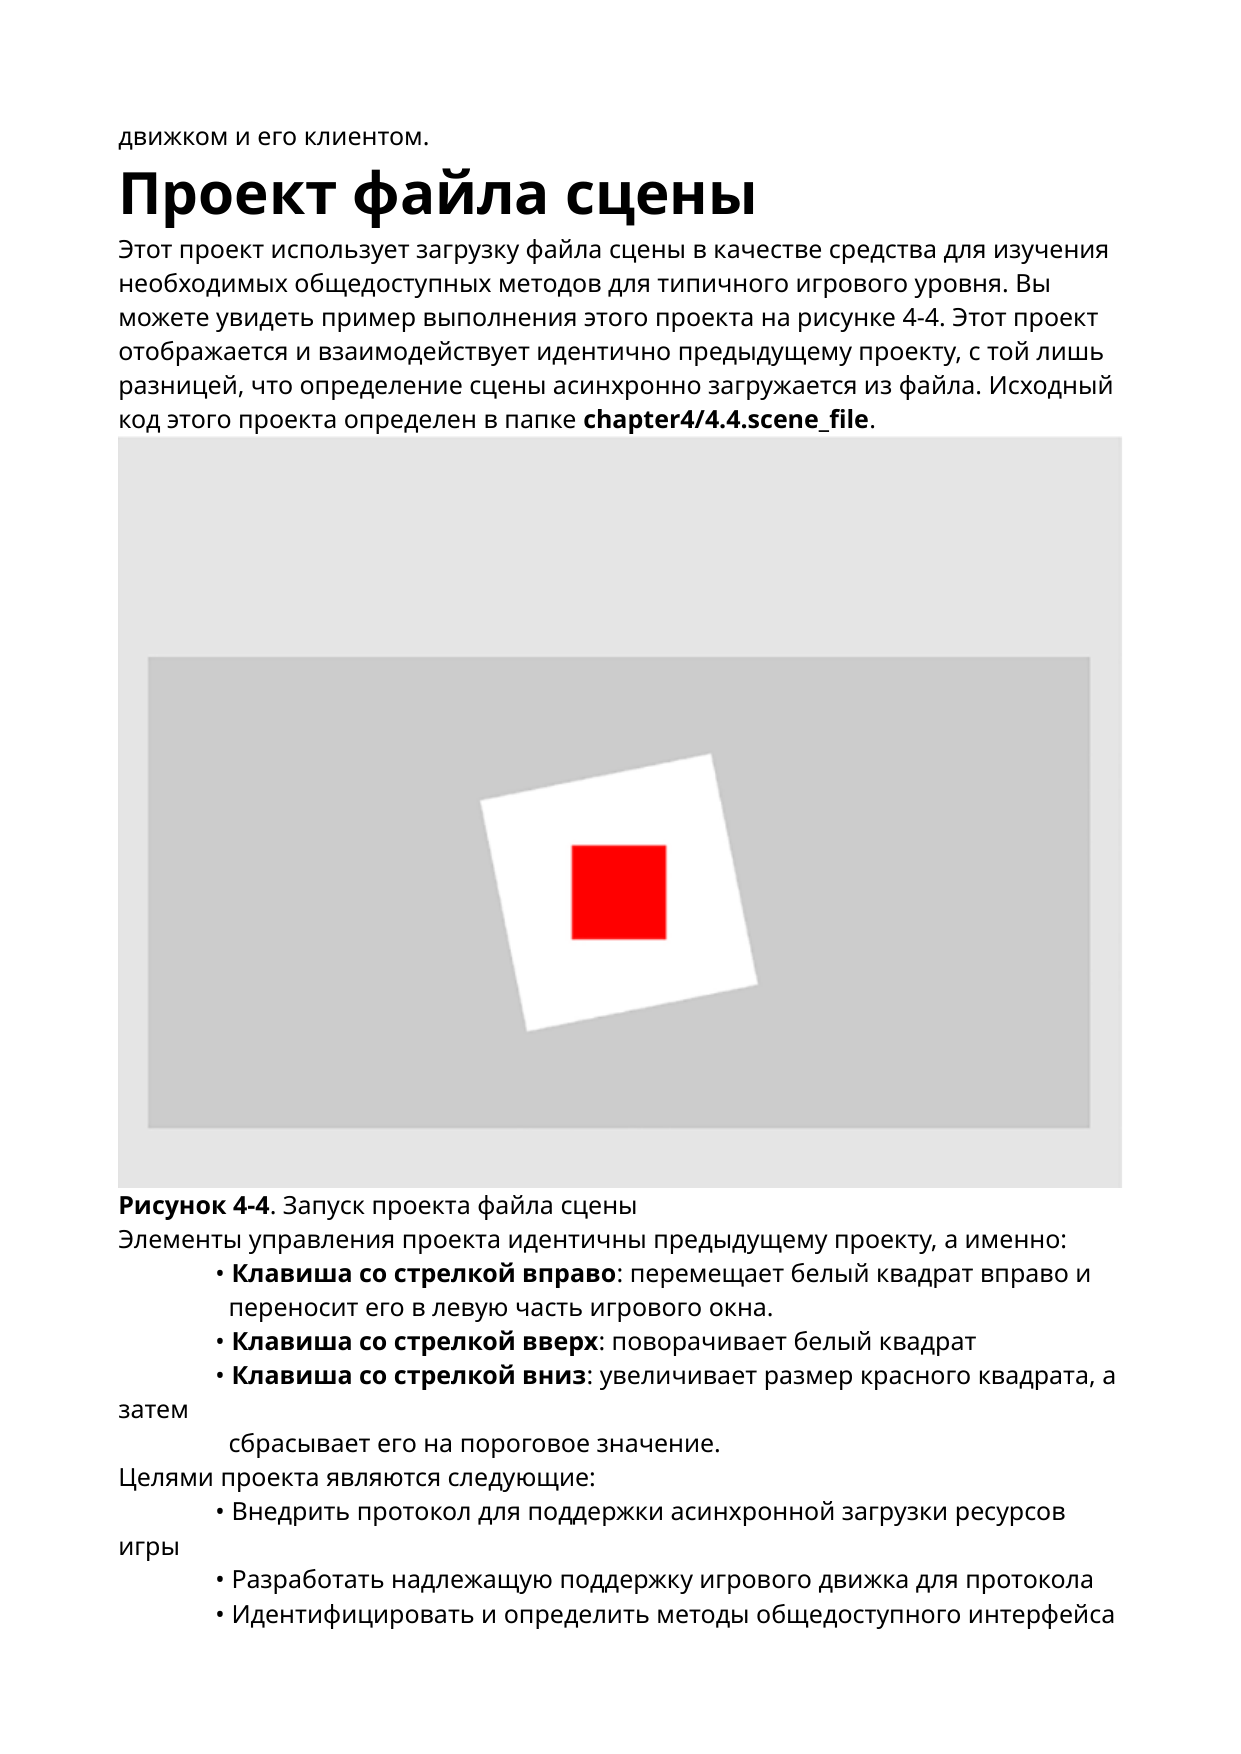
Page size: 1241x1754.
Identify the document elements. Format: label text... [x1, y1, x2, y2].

text Рисунок 4-4. Запуск проекта файла сцены [118, 1188, 1122, 1222]
picture [118, 436, 1123, 1188]
text • Клавиша со стрелкой вниз: увеличивает размер красного квадрата, а затем [118, 1358, 1122, 1426]
text • Клавиша со стрелкой вверх: поворачивает белый квадрат [118, 1324, 1122, 1358]
text • Клавиша со стрелкой вправо: перемещает белый квадрат вправо и [118, 1256, 1122, 1290]
text Целями проекта являются следующие: [118, 1460, 1122, 1494]
text сбрасывает его на пороговое значение. [118, 1426, 1122, 1460]
text • Разработать надлежащую поддержку игрового движка для протокола [118, 1562, 1122, 1596]
text Элементы управления проекта идентичны предыдущему проекту, а именно: [118, 1222, 1122, 1256]
text • Внедрить протокол для поддержки асинхронной загрузки ресурсов игры [118, 1494, 1122, 1562]
text переносит его в левую часть игрового окна. [118, 1290, 1122, 1324]
text Проект файла сцены [118, 152, 1122, 232]
text • Идентифицировать и определить методы общедоступного интерфейса [118, 1596, 1122, 1630]
text Этот проект использует загрузку файла сцены в качестве средства для изучения необходимых общедоступных методов для типичного игрового уровня. Вы можете увидеть пример выполнения этого проекта на рисунке 4-4. Этот проект отображается и взаимодействует идентично предыдущему проекту, с той лишь разницей, что определение сцены асинхронно загружается из файла. Исходный код этого проекта определен в папке chapter4/4.4.scene_file. [118, 232, 1122, 436]
text движком и его клиентом. [118, 118, 1122, 152]
